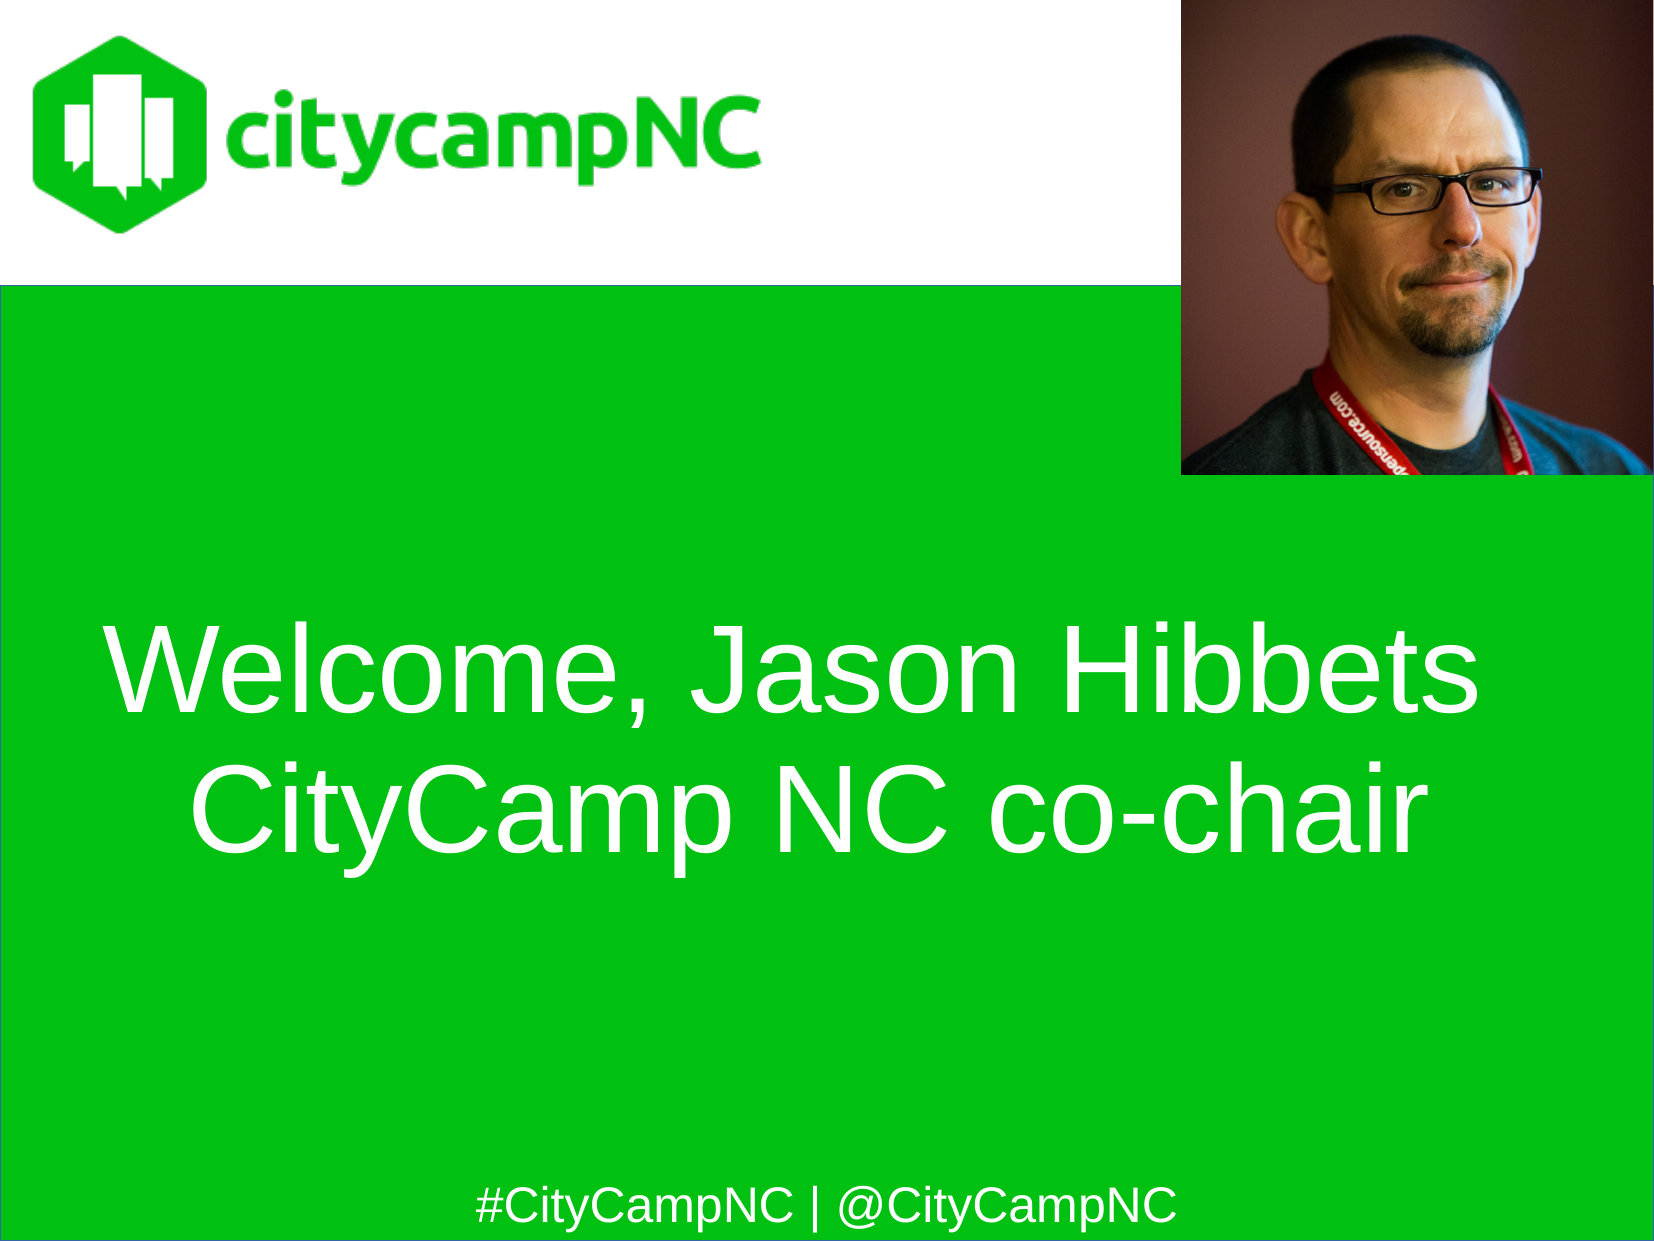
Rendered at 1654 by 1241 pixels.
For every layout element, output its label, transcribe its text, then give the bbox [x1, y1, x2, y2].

picture [0, 3, 794, 267]
text_box Welcome, Jason Hibbets CityCamp NC co-chair [87, 591, 1532, 887]
picture [1521, 420, 1630, 475]
picture [1181, 0, 1654, 475]
